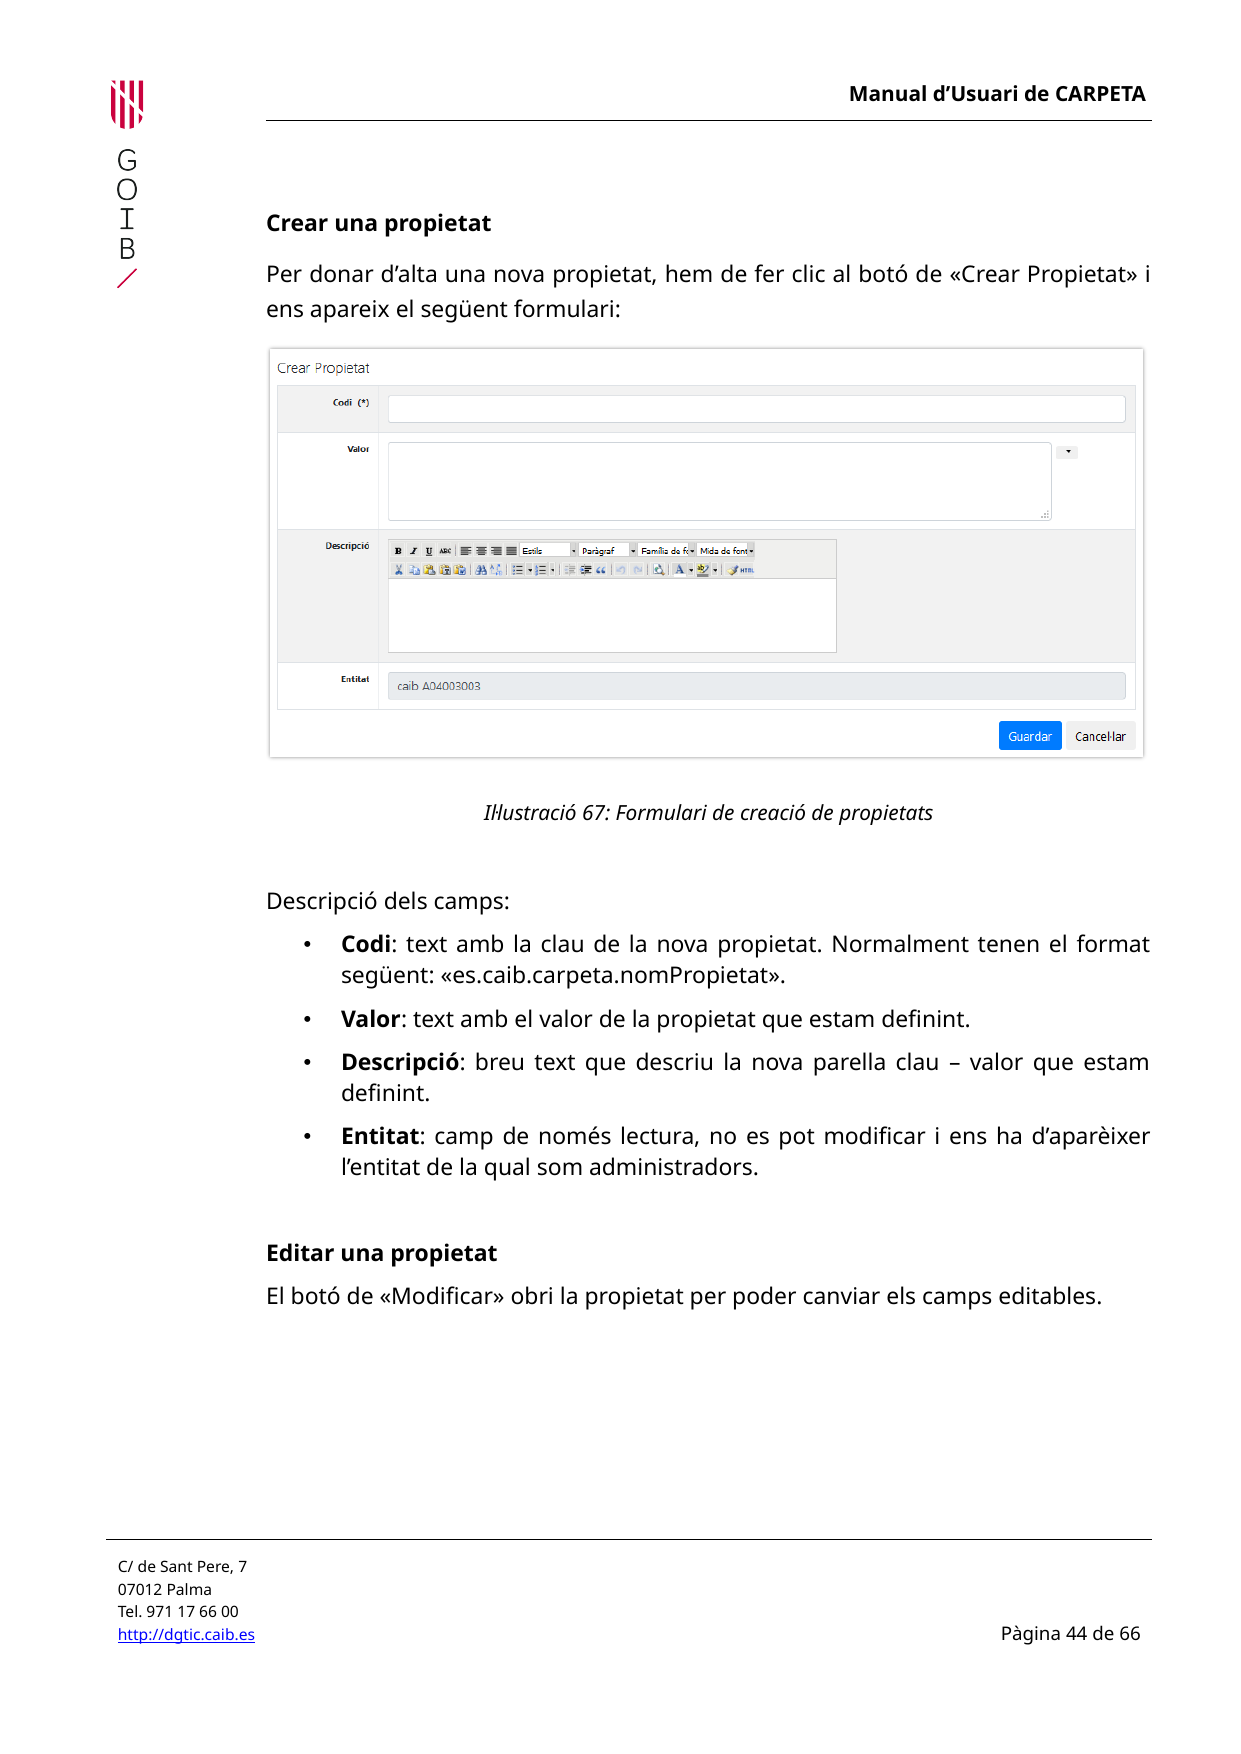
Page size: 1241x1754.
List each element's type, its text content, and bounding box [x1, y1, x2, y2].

list Editar una propietat [266, 1237, 1152, 1268]
list Codi: text amb la clau de la nova propietat. Normalment tenen el format següent: «es.caib.carpeta.nomPropietat». [303, 928, 1152, 991]
list Valor: text amb el valor de la propietat que estam definint. [303, 1002, 1152, 1034]
list Entitat: camp de només lectura, no es pot modificar i ens ha d’aparèixer l’entitat de la qual som administradors. [303, 1120, 1152, 1182]
picture [82, 57, 172, 319]
text Per donar d’alta una nova propietat, hem de fer clic al botó de «Crear Propietat» i ens apareix el següent formulari: [266, 257, 1152, 325]
text Il·lustració 67: Formulari de creació de propietats [266, 763, 1152, 826]
picture [265, 343, 1152, 763]
list Descripció dels camps: [266, 885, 1152, 916]
text El botó de «Modificar» obri la propietat per poder canviar els camps editables. [266, 1280, 1152, 1311]
text Crear una propietat [266, 207, 1152, 238]
list Descripció: breu text que descriu la nova parella clau – valor que estam definint. [303, 1046, 1152, 1108]
